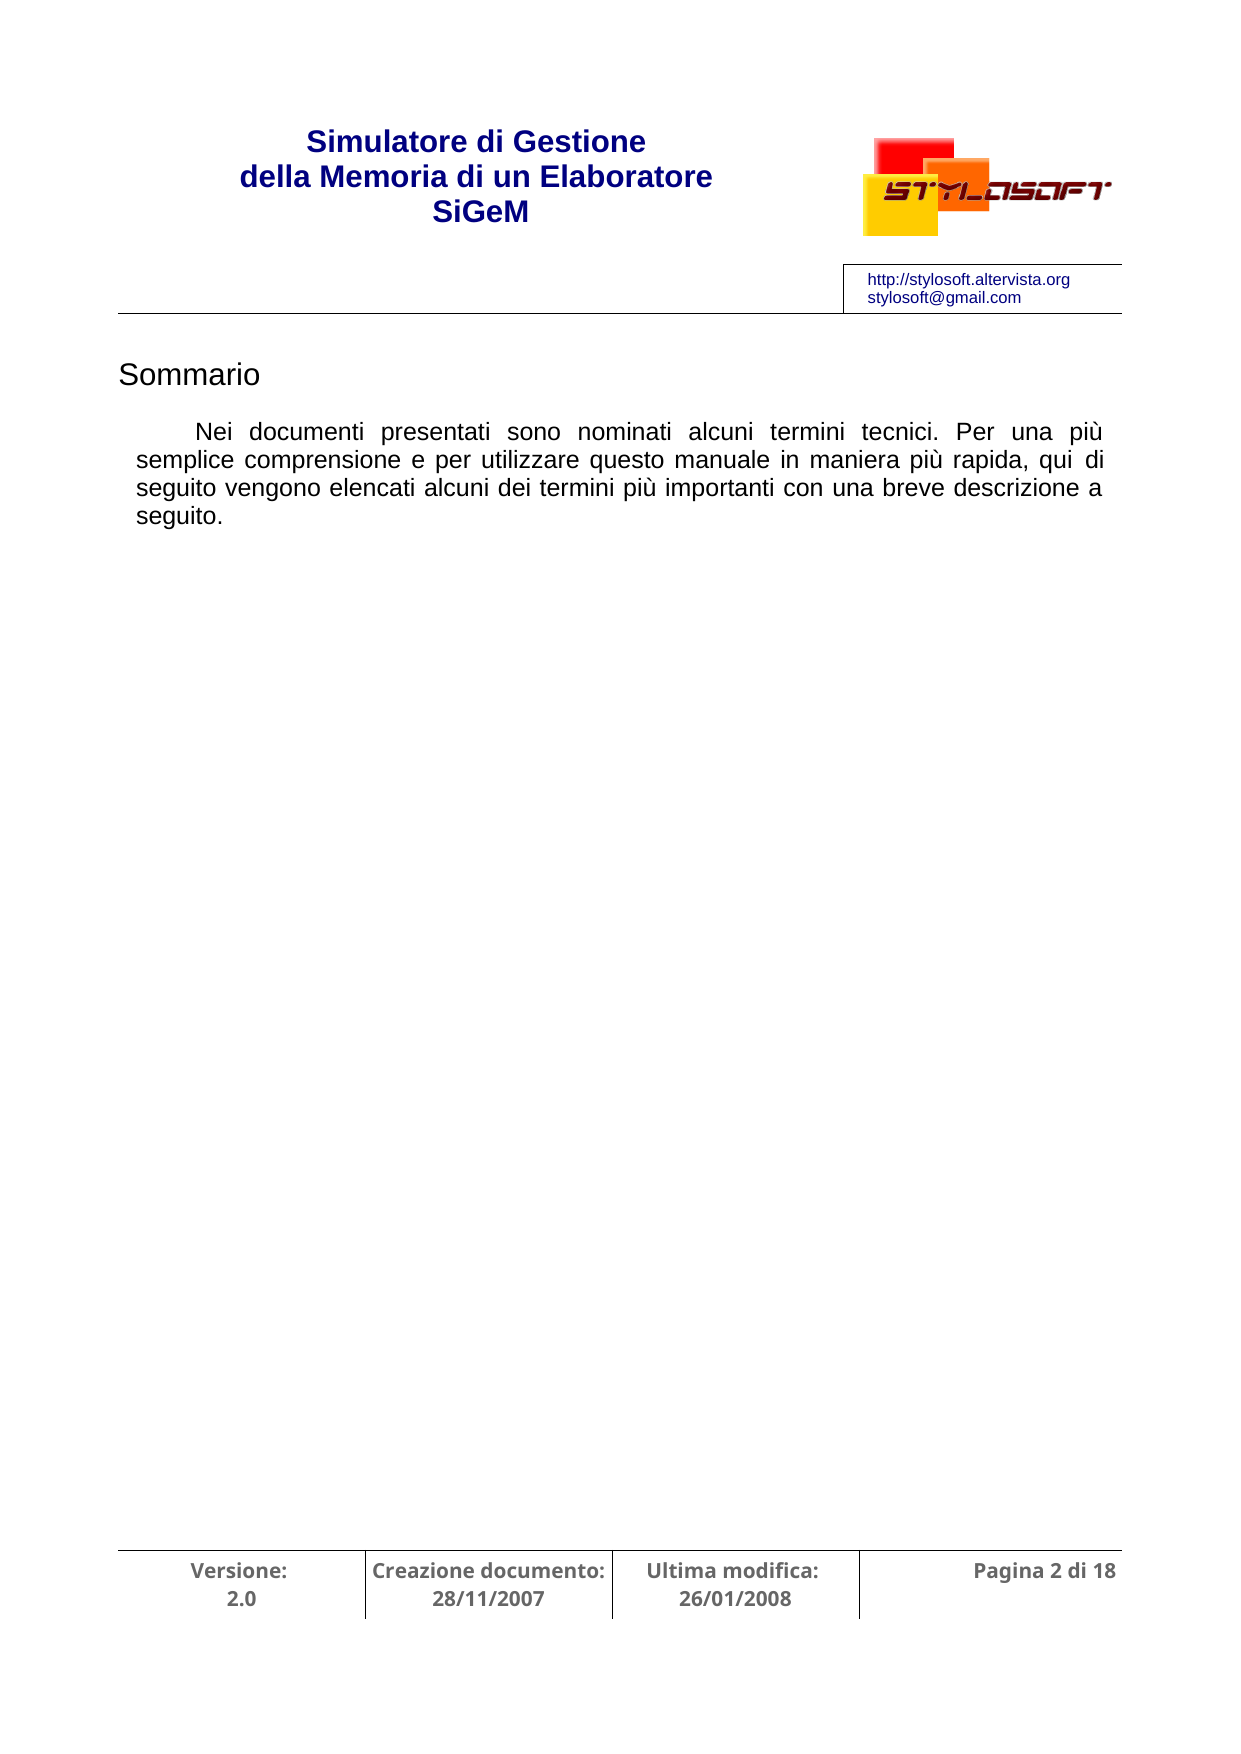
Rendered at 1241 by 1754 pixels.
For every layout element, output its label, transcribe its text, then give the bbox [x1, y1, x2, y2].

picture [848, 123, 1117, 247]
subtitle Sommario [118, 357, 1122, 391]
text Nei documenti presentati sono nominati alcuni termini tecnici. Per una più semplice comprensione e per utilizzare questo manuale in maniera più rapida, qui di seguito vengono elencati alcuni dei termini più importanti con una breve descrizione a seguito. [136, 418, 1104, 530]
